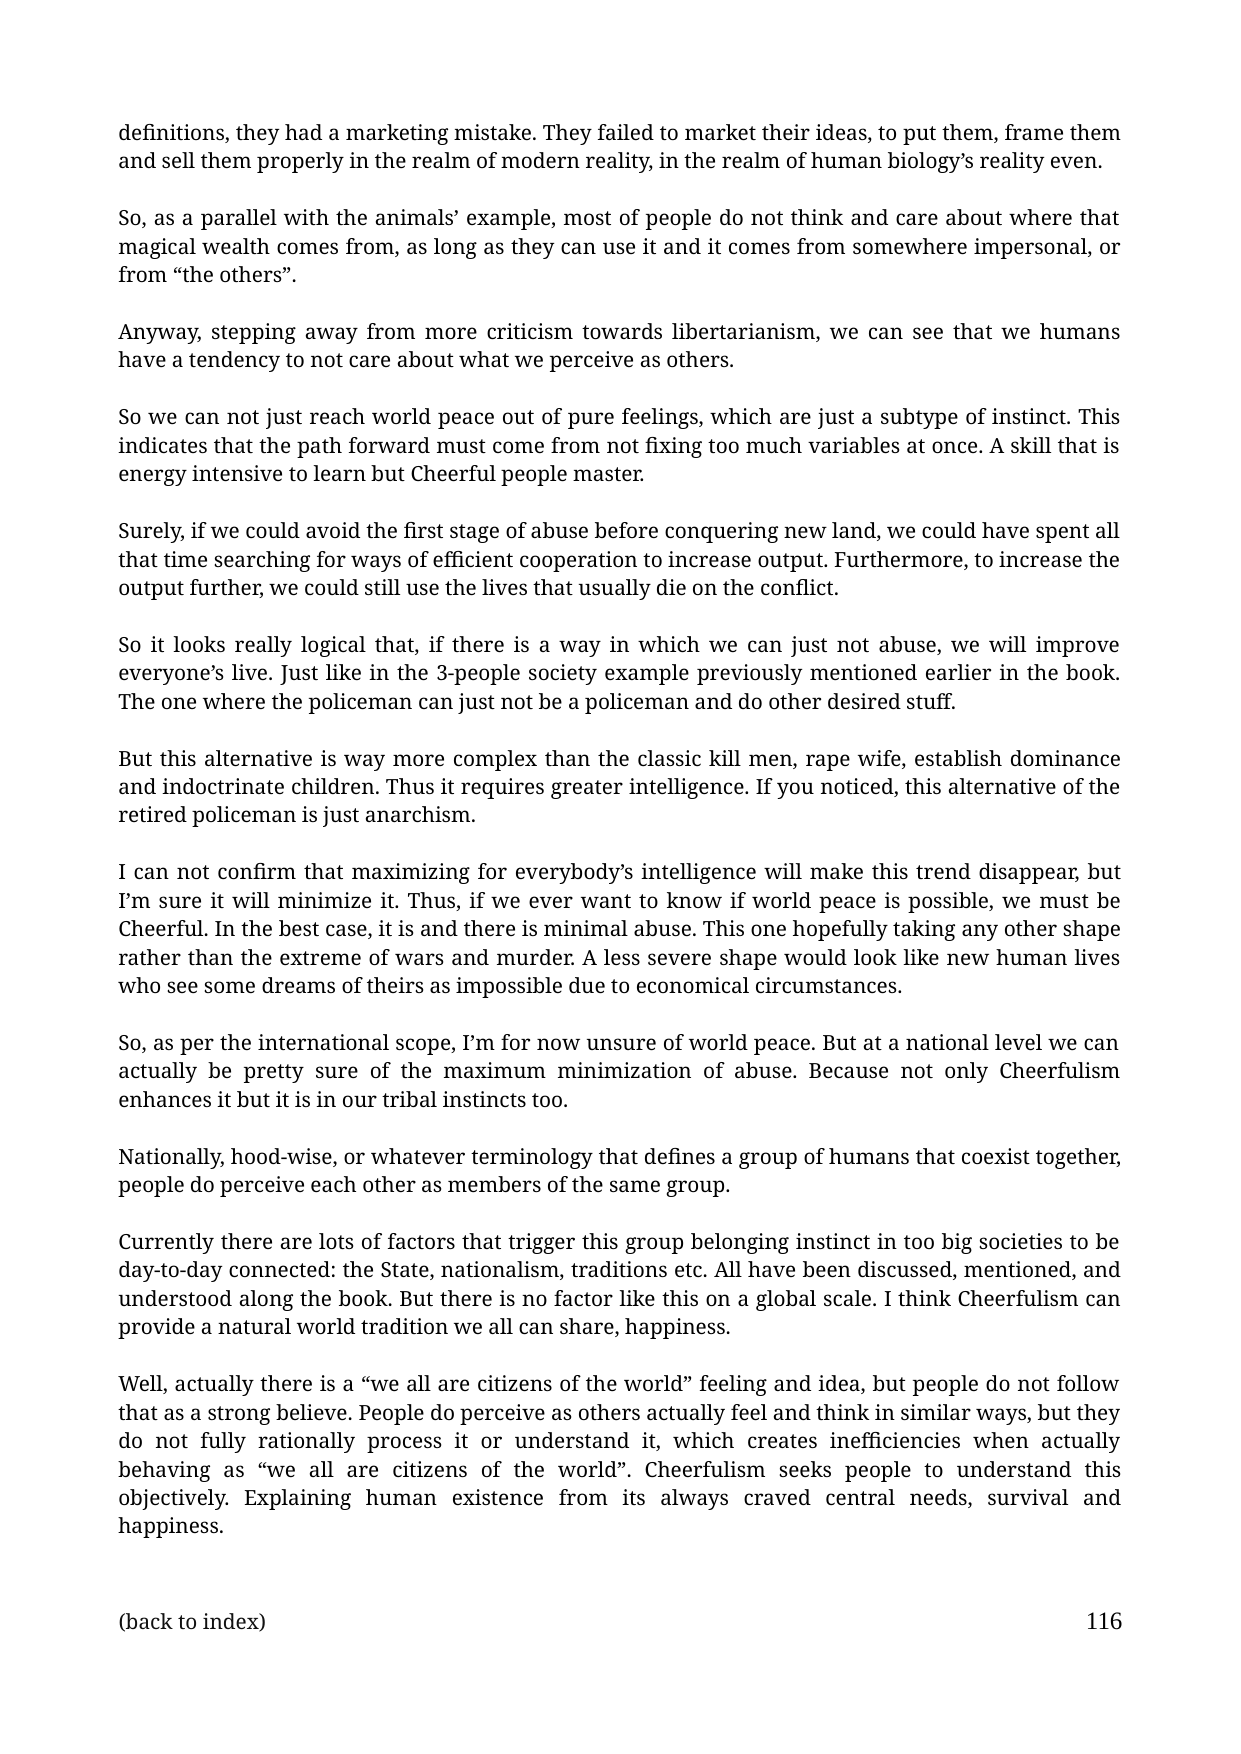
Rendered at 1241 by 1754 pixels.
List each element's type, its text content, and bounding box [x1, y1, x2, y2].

text So, as a parallel with the animals’ example, most of people do not think and care about where that magical wealth comes from, as long as they can use it and it comes from somewhere impersonal, or from “the others”. [118, 203, 1122, 289]
text definitions, they had a marketing mistake. They failed to market their ideas, to put them, frame them and sell them properly in the realm of modern reality, in the realm of human biology’s reality even. [118, 118, 1122, 175]
text Currently there are lots of factors that trigger this group belonging instinct in too big societies to be day-to-day connected: the State, nationalism, traditions etc. All have been discussed, mentioned, and understood along the book. But there is no factor like this on a global scale. I think Cheerfulism can provide a natural world tradition we all can share, happiness. [118, 1227, 1122, 1341]
text I can not confirm that maximizing for everybody’s intelligence will make this trend disappear, but I’m sure it will minimize it. Thus, if we ever want to know if world peace is possible, we must be Cheerful. In the best case, it is and there is minimal abuse. This one hopefully taking any other shape rather than the extreme of wars and murder. A less severe shape would look like new human lives who see some dreams of theirs as impossible due to economical circumstances. [118, 857, 1122, 1000]
text So, as per the international scope, I’m for now unsure of world peace. But at a national level we can actually be pretty sure of the maximum minimization of abuse. Because not only Cheerfulism enhances it but it is in our tribal instincts too. [118, 1028, 1122, 1113]
text Well, actually there is a “we all are citizens of the world” feeling and idea, but people do not follow that as a strong believe. People do perceive as others actually feel and think in similar ways, but they do not fully rationally process it or understand it, which creates inefficiencies when actually behaving as “we all are citizens of the world”. Cheerfulism seeks people to understand this objectively. Explaining human existence from its always craved central needs, survival and happiness. [118, 1369, 1122, 1540]
text Nationally, hood-wise, or whatever terminology that defines a group of humans that coexist together, people do perceive each other as members of the same group. [118, 1142, 1122, 1199]
text Surely, if we could avoid the first stage of abuse before conquering new land, we could have spent all that time searching for ways of efficient cooperation to increase output. Furthermore, to increase the output further, we could still use the lives that usually die on the conflict. [118, 516, 1122, 602]
text So we can not just reach world peace out of pure feelings, which are just a subtype of instinct. This indicates that the path forward must come from not fixing too much variables at once. A skill that is energy intensive to learn but Cheerful people master. [118, 402, 1122, 488]
text But this alternative is way more complex than the classic kill men, rape wife, establish dominance and indoctrinate children. Thus it requires greater intelligence. If you noticed, this alternative of the retired policeman is just anarchism. [118, 744, 1122, 829]
text So it looks really logical that, if there is a way in which we can just not abuse, we will improve everyone’s live. Just like in the 3-people society example previously mentioned earlier in the book. The one where the policeman can just not be a policeman and do other desired stuff. [118, 630, 1122, 715]
text Anyway, stepping away from more criticism towards libertarianism, we can see that we humans have a tendency to not care about what we perceive as others. [118, 317, 1122, 374]
